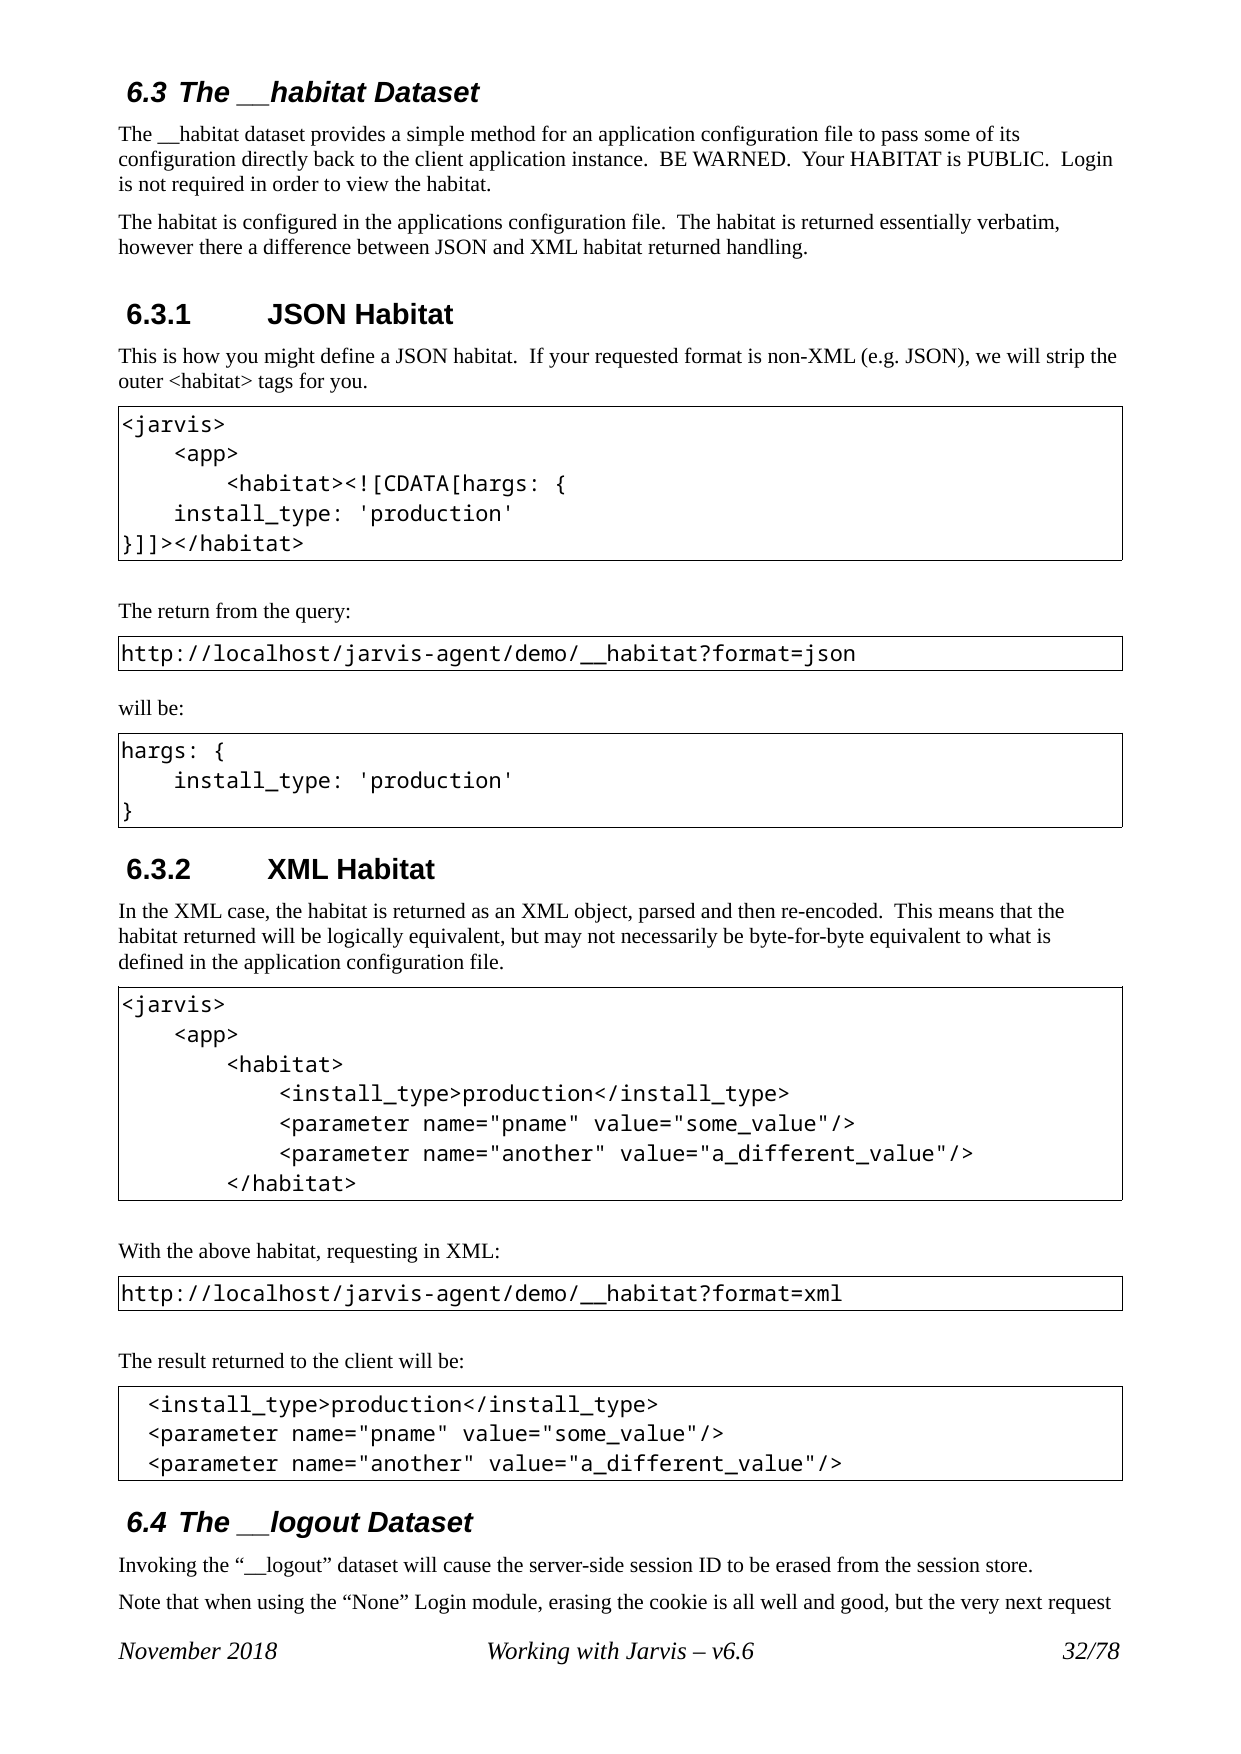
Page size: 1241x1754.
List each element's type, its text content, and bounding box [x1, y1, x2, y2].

text This is how you might define a JSON habitat. If your requested format is non-XML (e.g. JSON), we will strip the outer <habitat> tags for you. [118, 343, 1122, 393]
text <habitat> [119, 1046, 1122, 1076]
text Invoking the “__logout” dataset will cause the server-side session ID to be erased from the session store. [118, 1552, 1122, 1577]
subtitle The __logout Dataset [118, 1506, 1122, 1539]
text The return from the query: [118, 598, 1122, 623]
text </habitat> [119, 1165, 1122, 1200]
text <parameter name="another" value="a_different_value"/> [119, 1446, 1122, 1480]
text <app> [119, 1016, 1122, 1046]
text The habitat is configured in the applications configuration file. The habitat is returned essentially verbatim, however there a difference between JSON and XML habitat returned handling. [118, 209, 1122, 259]
text http://localhost/jarvis-agent/demo/__habitat?format=json [119, 637, 1122, 670]
text }]]></habitat> [119, 525, 1122, 560]
text The result returned to the client will be: [118, 1348, 1122, 1373]
text <jarvis> [119, 407, 1122, 436]
text install_type: 'production' [119, 495, 1122, 525]
text <parameter name="pname" value="some_value"/> [119, 1106, 1122, 1135]
text http://localhost/jarvis-agent/demo/__habitat?format=xml [119, 1277, 1122, 1310]
text The __habitat dataset provides a simple method for an application configuration file to pass some of its configuration directly back to the client application instance. BE WARNED. Your HABITAT is PUBLIC. Login is not required in order to view the habitat. [118, 121, 1122, 197]
subtitle JSON Habitat [118, 297, 1122, 331]
text <parameter name="pname" value="some_value"/> [119, 1416, 1122, 1446]
text hargs: { [119, 734, 1122, 762]
text Note that when using the “None” Login module, erasing the cookie is all well and good, but the very next request [118, 1589, 1122, 1614]
text <parameter name="another" value="a_different_value"/> [119, 1135, 1122, 1165]
subtitle XML Habitat [118, 852, 1122, 886]
text will be: [118, 695, 1122, 720]
text <install_type>production</install_type> [119, 1076, 1122, 1106]
text With the above habitat, requesting in XML: [118, 1238, 1122, 1263]
text install_type: 'production' [119, 762, 1122, 792]
text <install_type>production</install_type> [119, 1387, 1122, 1416]
text } [119, 792, 1122, 827]
subtitle The __habitat Dataset [118, 75, 1122, 108]
text <jarvis> [119, 988, 1122, 1016]
text In the XML case, the habitat is returned as an XML object, parsed and then re-encoded. This means that the habitat returned will be logically equivalent, but may not necessarily be byte-for-byte equivalent to what is defined in the application configuration file. [118, 898, 1122, 974]
text <app> [119, 436, 1122, 466]
text <habitat><![CDATA[hargs: { [119, 466, 1122, 495]
